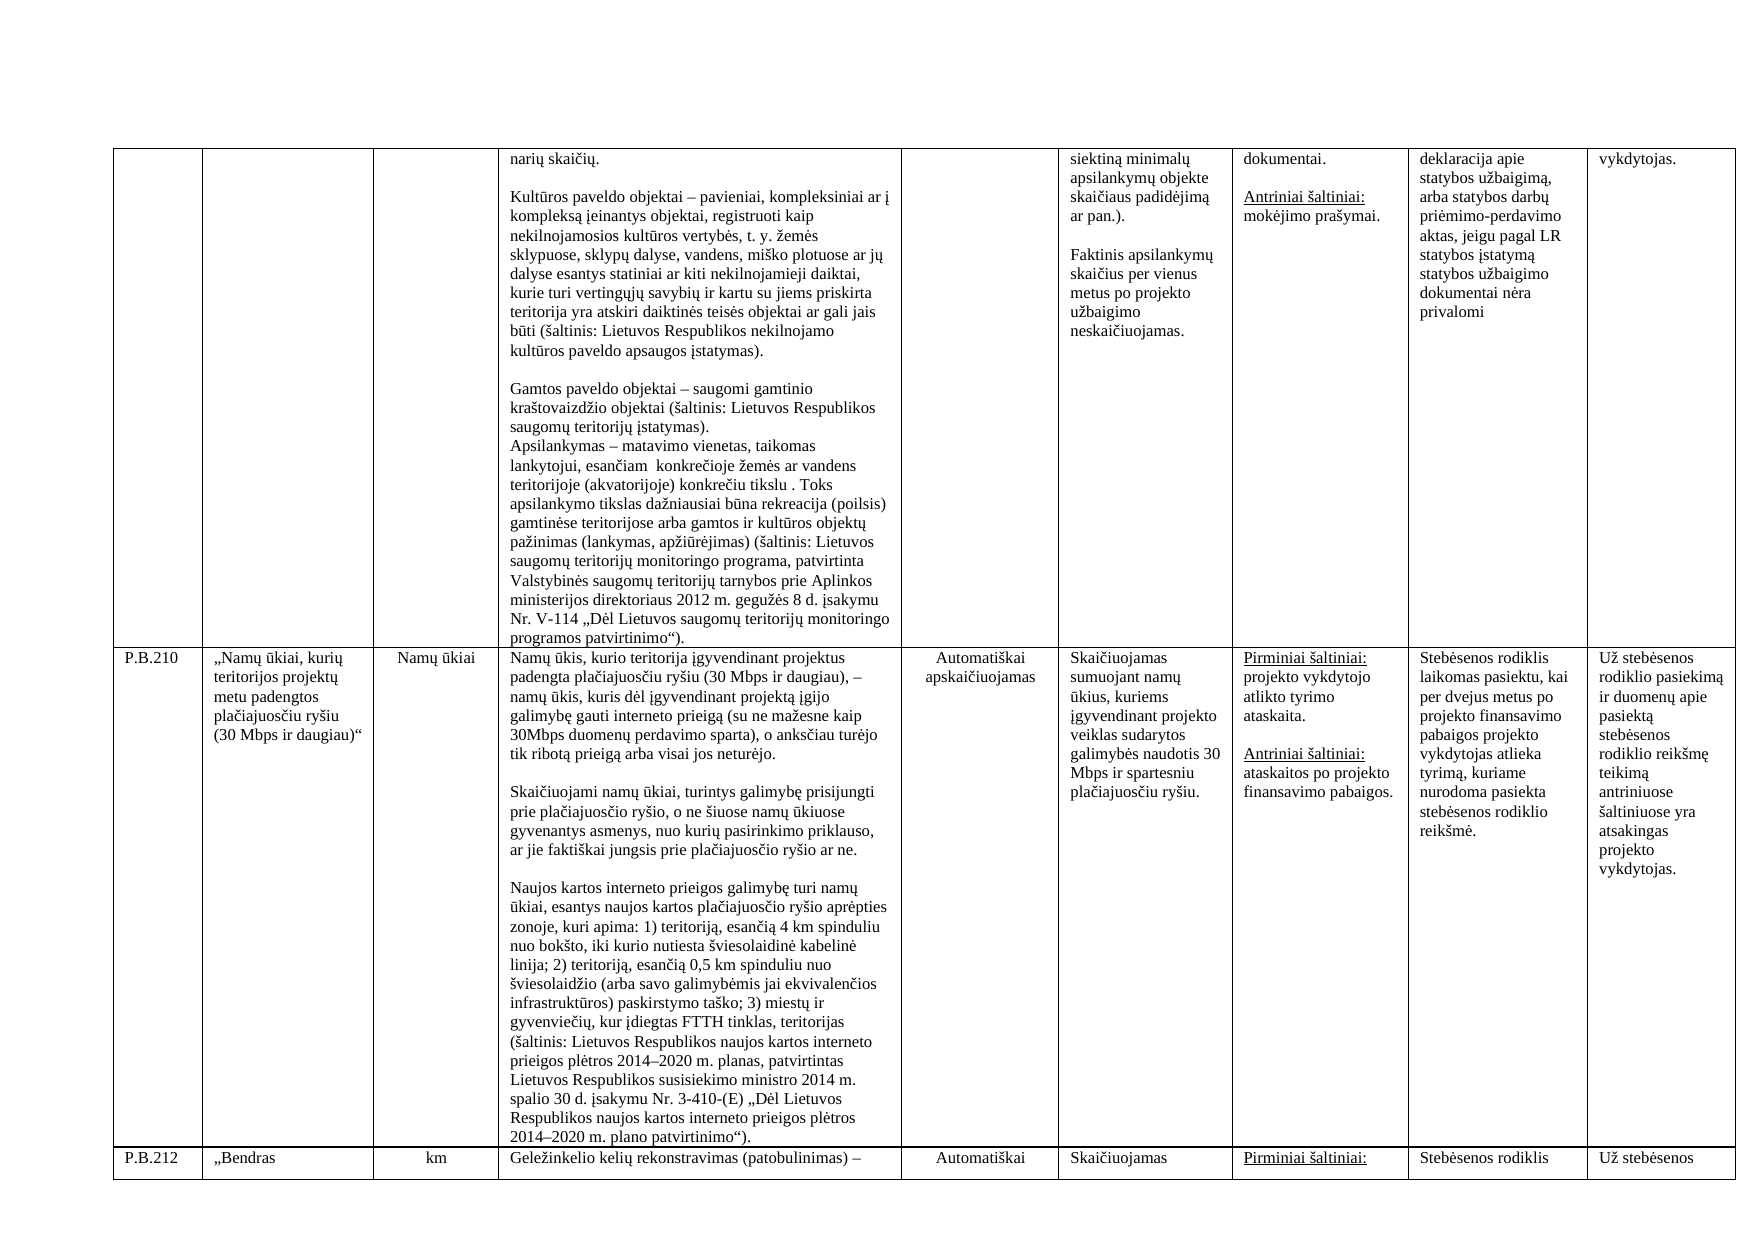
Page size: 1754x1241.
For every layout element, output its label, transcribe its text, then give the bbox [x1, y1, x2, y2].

table_cell dokumentai. Antriniai šaltiniai: mokėjimo prašymai. [1233, 149, 1408, 647]
table_cell deklaracija apie statybos užbaigimą, arba statybos darbų priėmimo-perdavimo aktas, jeigu pagal LR statybos įstatymą statybos užbaigimo dokumentai nėra privalomi [1409, 149, 1587, 647]
table_cell [114, 149, 202, 647]
table_cell narių skaičių. Kultūros paveldo objektai – pavieniai, kompleksiniai ar į kompleksą įeinantys objektai, registruoti kaip nekilnojamosios kultūros vertybės, t. y. žemės sklypuose, sklypų dalyse, vandens, miško plotuose ar jų dalyse esantys statiniai ar kiti nekilnojamieji daiktai, kurie turi vertingųjų savybių ir kartu su jiems priskirta teritorija yra atskiri daiktinės teisės objektai ar gali jais būti (šaltinis: Lietuvos Respublikos nekilnojamo kultūros paveldo apsaugos įstatymas). Gamtos paveldo objektai – saugomi gamtinio kraštovaizdžio objektai (šaltinis: Lietuvos Respublikos saugomų teritorijų įstatymas). Apsilankymas – matavimo vienetas, taikomas lankytojui, esančiam konkrečioje žemės ar vandens teritorijoje (akvatorijoje) konkrečiu tikslu . Toks apsilankymo tikslas dažniausiai būna rekreacija (poilsis) gamtinėse teritorijose arba gamtos ir kultūros objektų pažinimas (lankymas, apžiūrėjimas) (šaltinis: Lietuvos saugomų teritorijų monitoringo programa, patvirtinta Valstybinės saugomų teritorijų tarnybos prie Aplinkos ministerijos direktoriaus 2012 m. gegužės 8 d. įsakymu Nr. V-114 „Dėl Lietuvos saugomų teritorijų monitoringo programos patvirtinimo“). [499, 149, 901, 647]
table_cell Automatiškai apskaičiuojamas [902, 648, 1058, 1146]
table_cell Geležinkelio kelių rekonstravimas (patobulinimas) – [499, 1148, 901, 1179]
table_cell vykdytojas. [1588, 149, 1735, 647]
table_cell [374, 149, 498, 647]
table_cell P.B.212 [114, 1148, 202, 1179]
table_cell Pirminiai šaltiniai: projekto vykdytojo atlikto tyrimo ataskaita. Antriniai šaltiniai: ataskaitos po projekto finansavimo pabaigos. [1233, 648, 1408, 1146]
table_cell Automatiškai [902, 1148, 1058, 1179]
table_cell Stebėsenos rodiklis [1409, 1148, 1587, 1179]
table_cell Už stebėsenos rodiklio pasiekimą ir duomenų apie pasiektą stebėsenos rodiklio reikšmę teikimą antriniuose šaltiniuose yra atsakingas projekto vykdytojas. [1588, 648, 1735, 1146]
table_cell Stebėsenos rodiklis laikomas pasiektu, kai per dvejus metus po projekto finansavimo pabaigos projekto vykdytojas atlieka tyrimą, kuriame nurodoma pasiekta stebėsenos rodiklio reikšmė. [1409, 648, 1587, 1146]
table_cell Namų ūkis, kurio teritorija įgyvendinant projektus padengta plačiajuosčiu ryšiu (30 Mbps ir daugiau), – namų ūkis, kuris dėl įgyvendinant projektą įgijo galimybę gauti interneto prieigą (su ne mažesne kaip 30Mbps duomenų perdavimo sparta), o anksčiau turėjo tik ribotą prieigą arba visai jos neturėjo. Skaičiuojami namų ūkiai, turintys galimybę prisijungti prie plačiajuosčio ryšio, o ne šiuose namų ūkiuose gyvenantys asmenys, nuo kurių pasirinkimo priklauso, ar jie faktiškai jungsis prie plačiajuosčio ryšio ar ne. Naujos kartos interneto prieigos galimybę turi namų ūkiai, esantys naujos kartos plačiajuosčio ryšio aprėpties zonoje, kuri apima: 1) teritoriją, esančią 4 km spinduliu nuo bokšto, iki kurio nutiesta šviesolaidinė kabelinė linija; 2) teritoriją, esančią 0,5 km spinduliu nuo šviesolaidžio (arba savo galimybėmis jai ekvivalenčios infrastruktūros) paskirstymo taško; 3) miestų ir gyvenviečių, kur įdiegtas FTTH tinklas, teritorijas (šaltinis: Lietuvos Respublikos naujos kartos interneto prieigos plėtros 2014–2020 m. planas, patvirtintas Lietuvos Respublikos susisiekimo ministro 2014 m. spalio 30 d. įsakymu Nr. 3-410-(E) „Dėl Lietuvos Respublikos naujos kartos interneto prieigos plėtros 2014–2020 m. plano patvirtinimo“). [499, 648, 901, 1146]
table_cell [902, 149, 1058, 647]
table_cell km [374, 1148, 498, 1179]
table_cell Skaičiuojamas sumuojant namų ūkius, kuriems įgyvendinant projekto veiklas sudarytos galimybės naudotis 30 Mbps ir spartesniu plačiajuosčiu ryšiu. [1059, 648, 1232, 1146]
table_cell siektiną minimalų apsilankymų objekte skaičiaus padidėjimą ar pan.). Faktinis apsilankymų skaičius per vienus metus po projekto užbaigimo neskaičiuojamas. [1059, 149, 1232, 647]
table_cell Už stebėsenos [1588, 1148, 1735, 1179]
table_cell P.B.210 [114, 648, 202, 1146]
table_cell Pirminiai šaltiniai: [1233, 1148, 1408, 1179]
table_cell Namų ūkiai [374, 648, 498, 1146]
table_cell Skaičiuojamas [1059, 1148, 1232, 1179]
table_cell [203, 149, 373, 647]
table_cell „Bendras [203, 1148, 373, 1179]
table_cell „Namų ūkiai, kurių teritorijos projektų metu padengtos plačiajuosčiu ryšiu (30 Mbps ir daugiau)“ [203, 648, 373, 1146]
